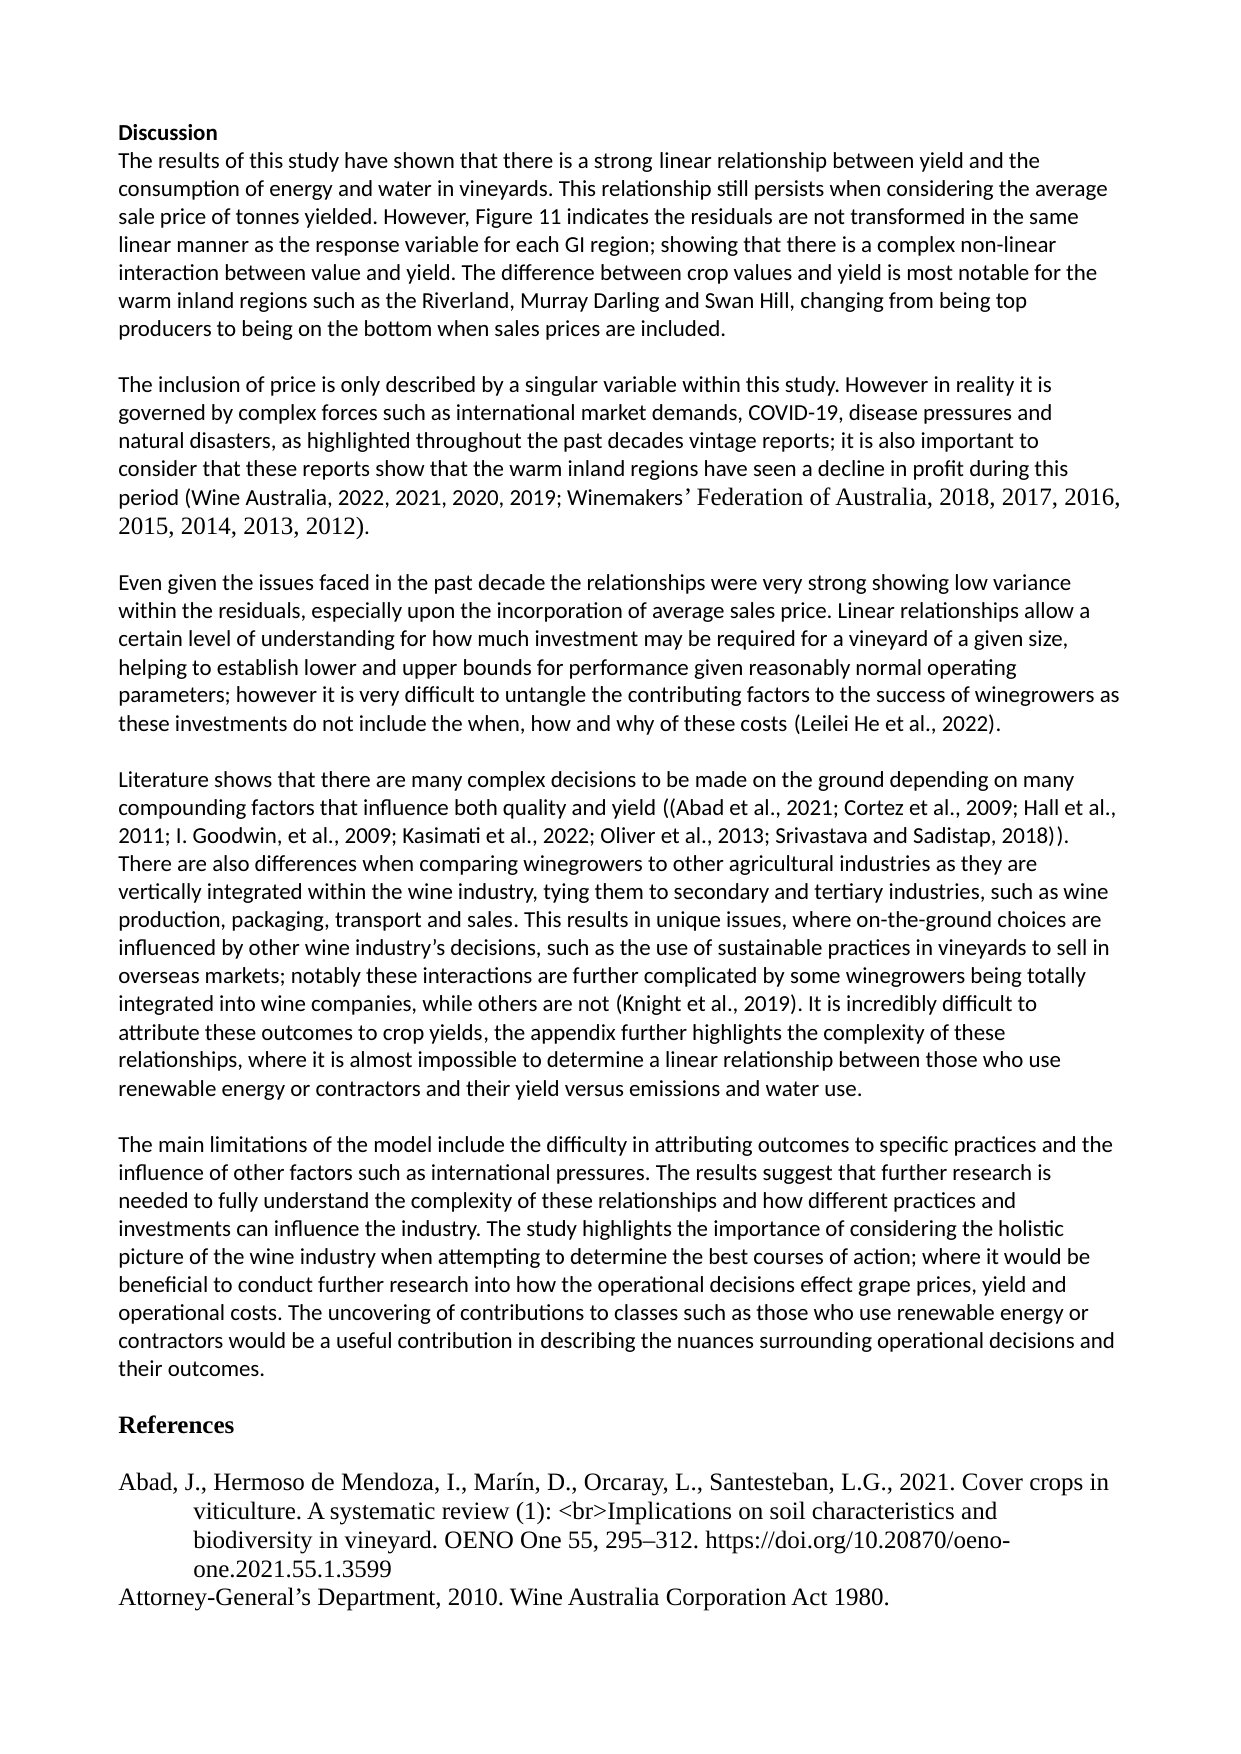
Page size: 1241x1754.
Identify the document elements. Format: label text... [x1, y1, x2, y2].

list References [118, 1410, 1122, 1439]
text Literature shows that there are many complex decisions to be made on the ground depending on many compounding factors that influence both quality and yield ((Abad et al., 2021; Cortez et al., 2009; Hall et al., 2011; I. Goodwin, et al., 2009; Kasimati et al., 2022; Oliver et al., 2013; Srivastava and Sadistap, 2018)). There are also differences when comparing winegrowers to other agricultural industries as they are vertically integrated within the wine industry, tying them to secondary and tertiary industries, such as wine production, packaging, transport and sales. This results in unique issues, where on-the-ground choices are influenced by other wine industry’s decisions, such as the use of sustainable practices in vineyards to sell in overseas markets; notably these interactions are further complicated by some winegrowers being totally integrated into wine companies, while others are not (Knight et al., 2019). It is incredibly difficult to attribute these outcomes to crop yields, the appendix further highlights the complexity of these relationships, where it is almost impossible to determine a linear relationship between those who use renewable energy or contractors and their yield versus emissions and water use. [118, 765, 1122, 1102]
list The results of this study have shown that there is a strong linear relationship between yield and the consumption of energy and water in vineyards. This relationship still persists when considering the average sale price of tonnes yielded. However, Figure 11 indicates the residuals are not transformed in the same linear manner as the response variable for each GI region; showing that there is a complex non-linear interaction between value and yield. The difference between crop values and yield is most notable for the warm inland regions such as the Riverland, Murray Darling and Swan Hill, changing from being top producers to being on the bottom when sales prices are included. [118, 146, 1122, 342]
text Attorney-General’s Department, 2010. Wine Australia Corporation Act 1980. [118, 1582, 1122, 1611]
text Abad, J., Hermoso de Mendoza, I., Marín, D., Orcaray, L., Santesteban, L.G., 2021. Cover crops in viticulture. A systematic review (1): <br>Implications on soil characteristics and biodiversity in vineyard. OENO One 55, 295–312. https://doi.org/10.20870/oeno-one.2021.55.1.3599 [118, 1467, 1122, 1582]
list The inclusion of price is only described by a singular variable within this study. However in reality it is governed by complex forces such as international market demands, COVID-19, disease pressures and natural disasters, as highlighted throughout the past decades vintage reports; it is also important to consider that these reports show that the warm inland regions have seen a decline in profit during this period (Wine Australia, 2022, 2021, 2020, 2019; Winemakers’ Federation of Australia, 2018, 2017, 2016, 2015, 2014, 2013, 2012). [118, 370, 1122, 541]
text Even given the issues faced in the past decade the relationships were very strong showing low variance within the residuals, especially upon the incorporation of average sales price. Linear relationships allow a certain level of understanding for how much investment may be required for a vineyard of a given size, helping to establish lower and upper bounds for performance given reasonably normal operating parameters; however it is very difficult to untangle the contributing factors to the success of winegrowers as these investments do not include the when, how and why of these costs (Leilei He et al., 2022). [118, 568, 1122, 737]
list The main limitations of the model include the difficulty in attributing outcomes to specific practices and the influence of other factors such as international pressures. The results suggest that further research is needed to fully understand the complexity of these relationships and how different practices and investments can influence the industry. The study highlights the importance of considering the holistic picture of the wine industry when attempting to determine the best courses of action; where it would be beneficial to conduct further research into how the operational decisions effect grape prices, yield and operational costs. The uncovering of contributions to classes such as those who use renewable energy or contractors would be a useful contribution in describing the nuances surrounding operational decisions and their outcomes. [118, 1130, 1122, 1382]
list Discussion [118, 118, 1122, 146]
